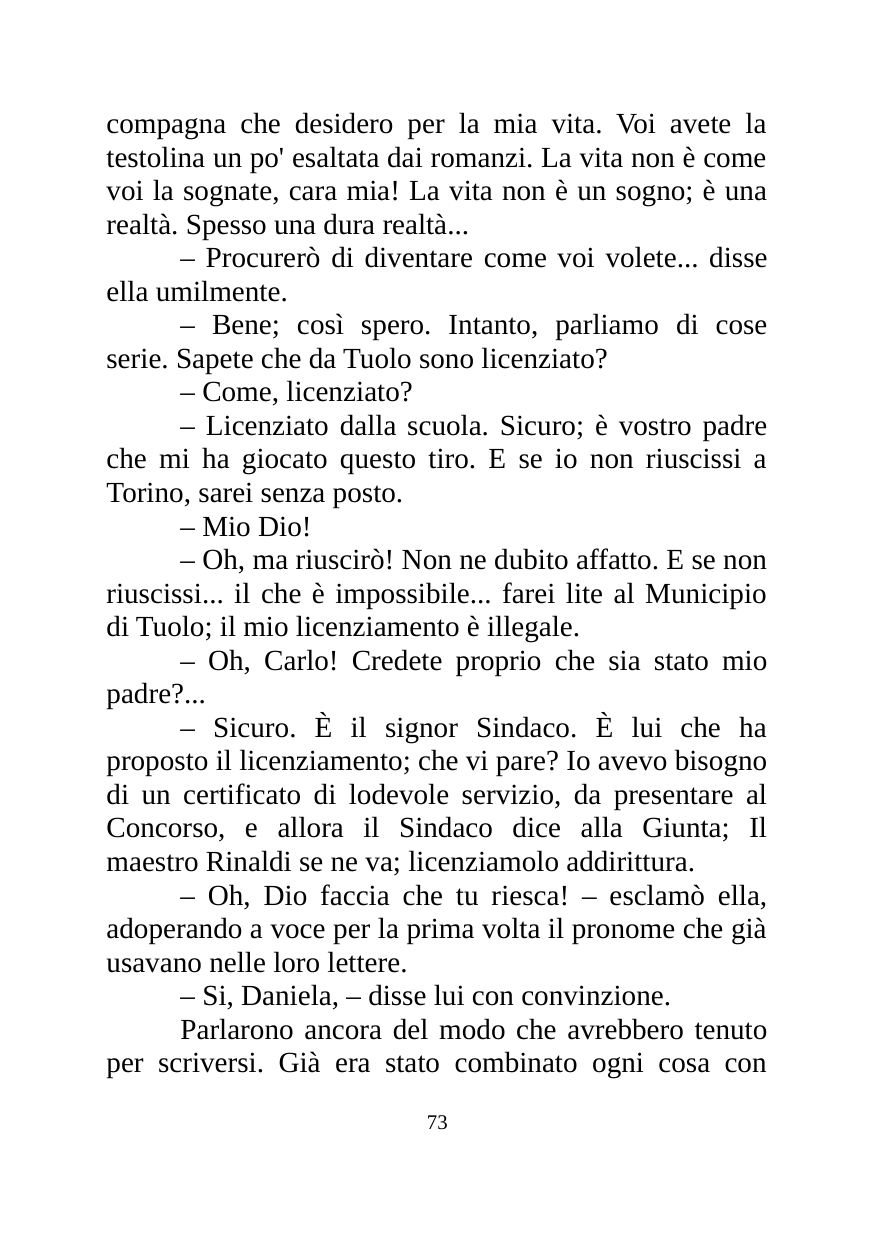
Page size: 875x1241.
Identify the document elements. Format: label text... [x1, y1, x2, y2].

text compagna che desidero per la mia vita. Voi avete la testolina un po' esaltata dai romanzi. La vita non è come voi la sognate, cara mia! La vita non è un sogno; è una realtà. Spesso una dura realtà... [106, 106, 768, 240]
text – Oh, Dio faccia che tu riesca! – esclamò ella, adoperando a voce per la prima volta il pronome che già usavano nelle loro lettere. [106, 878, 768, 978]
text – Oh, Carlo! Credete proprio che sia stato mio padre?... [106, 643, 768, 710]
text – Si, Daniela, – disse lui con convinzione. [106, 978, 768, 1012]
text – Procurerò di diventare come voi volete... disse ella umilmente. [106, 240, 768, 307]
text Parlarono ancora del modo che avrebbero tenuto per scriversi. Già era stato combinato ogni cosa con [106, 1012, 768, 1079]
text – Bene; così spero. Intanto, parliamo di cose serie. Sapete che da Tuolo sono licenziato? [106, 307, 768, 374]
text – Come, licenziato? [106, 374, 768, 408]
text – Licenziato dalla scuola. Sicuro; è vostro padre che mi ha giocato questo tiro. E se io non riuscissi a Torino, sarei senza posto. [106, 408, 768, 509]
text – Mio Dio! [106, 509, 768, 542]
text – Sicuro. È il signor Sindaco. È lui che ha proposto il licenziamento; che vi pare? Io avevo bisogno di un certificato di lodevole servizio, da presentare al Concorso, e allora il Sindaco dice alla Giunta; Il maestro Rinaldi se ne va; licenziamolo addirittura. [106, 710, 768, 878]
text – Oh, ma riuscirò! Non ne dubito affatto. E se non riuscissi... il che è impossibile... farei lite al Municipio di Tuolo; il mio licenziamento è illegale. [106, 542, 768, 643]
